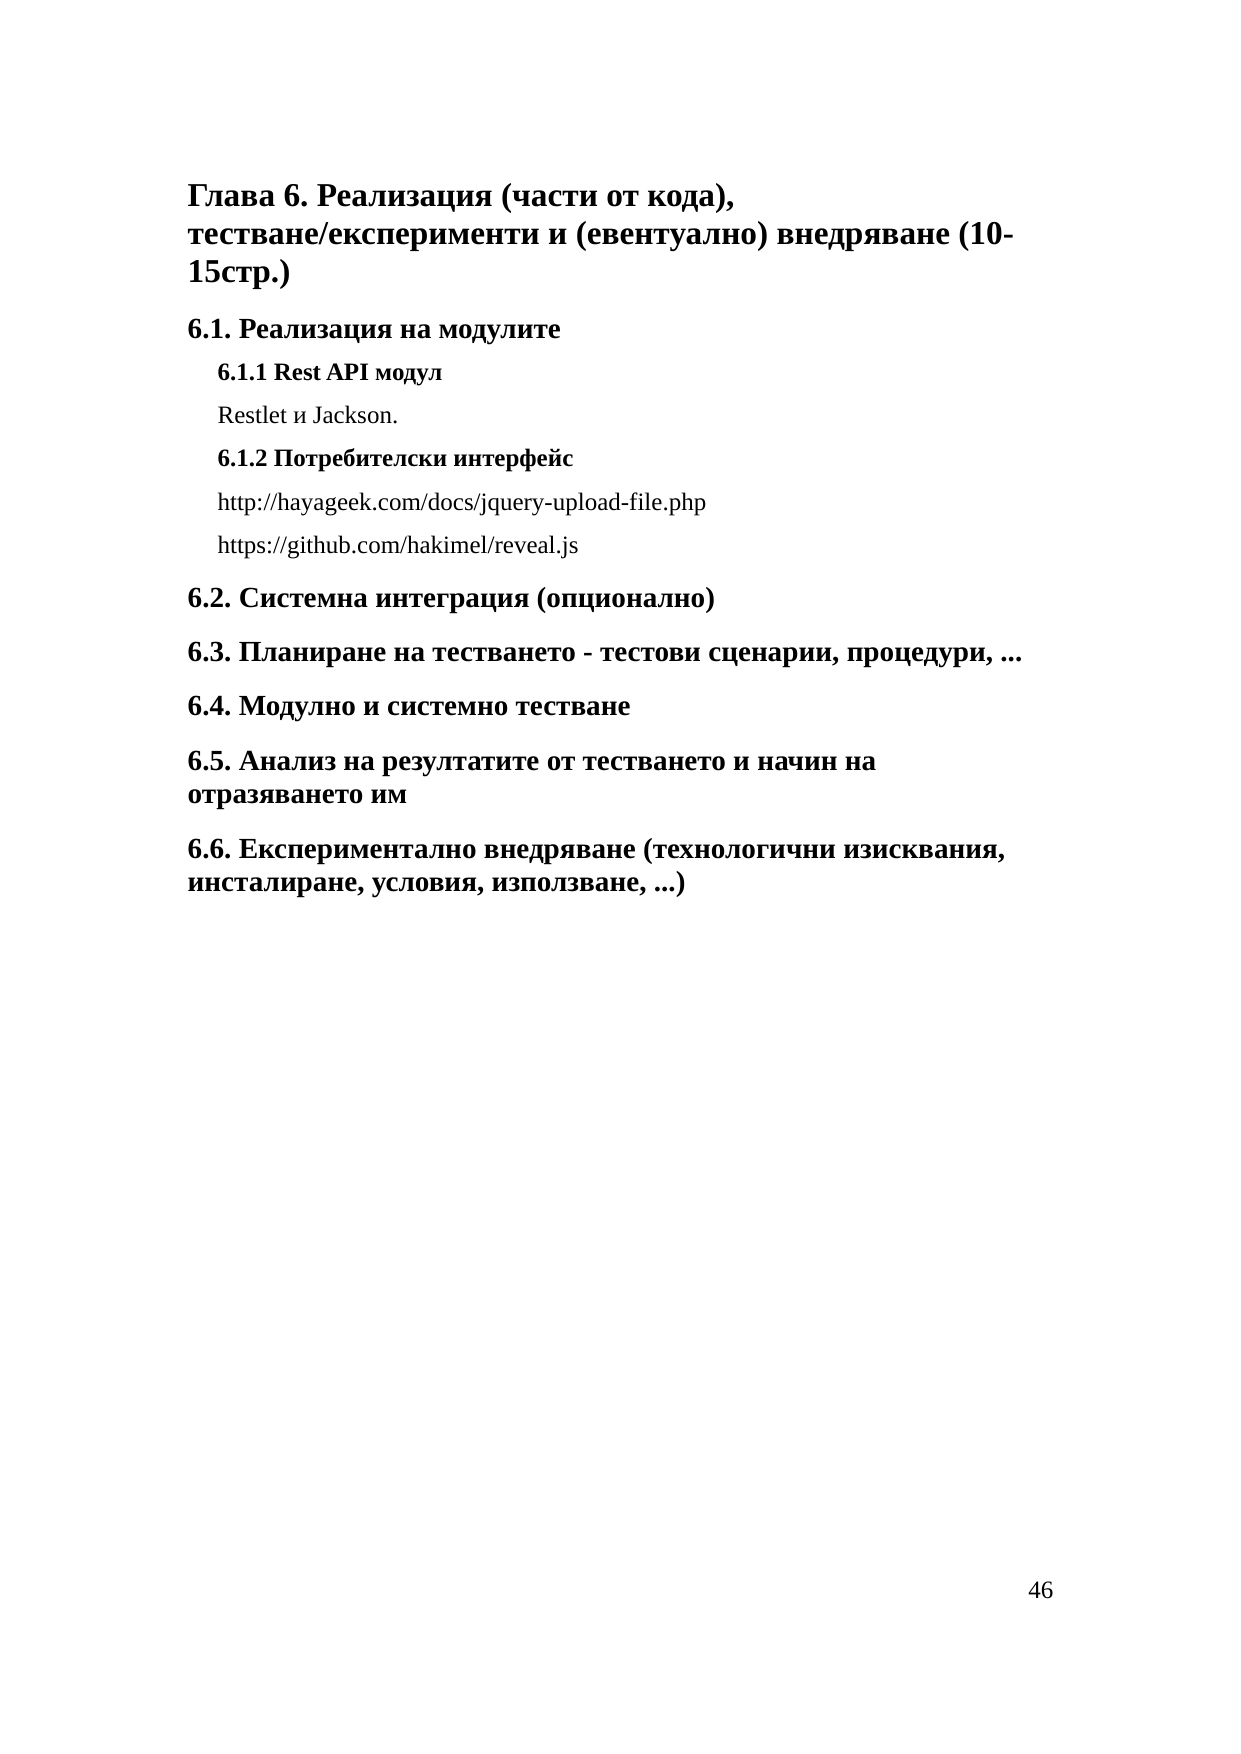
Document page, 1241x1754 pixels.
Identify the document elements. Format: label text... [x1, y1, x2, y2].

subtitle 6.2. Системна интеграция (опционално) [187, 580, 1053, 613]
subtitle 6.5. Анализ на резултатите от тестването и начин на отразяването им [187, 743, 1053, 810]
subtitle Глава 6. Реализация (части от кода), тестване/експерименти и (евентуално) внедряване (10-15стр.) [187, 175, 1053, 290]
text https://github.com/hakimel/reveal.js [187, 530, 1053, 559]
text 6.1.2 Потребителски интерфейс [187, 443, 1053, 472]
subtitle 6.6. Експериментално внедряване (технологични изисквания, инсталиране, условия, използване, ...) [187, 831, 1053, 898]
text 6.1.1 Rest API модул [187, 357, 1053, 386]
subtitle 6.4. Модулно и системно тестване [187, 688, 1053, 722]
text http://hayageek.com/docs/jquery-upload-file.php [187, 487, 1053, 516]
subtitle 6.3. Планиране на тестването - тестови сценарии, процедури, ... [187, 634, 1053, 668]
text Restlet и Jackson. [187, 400, 1053, 429]
subtitle 6.1. Реализация на модулите [187, 311, 1053, 344]
